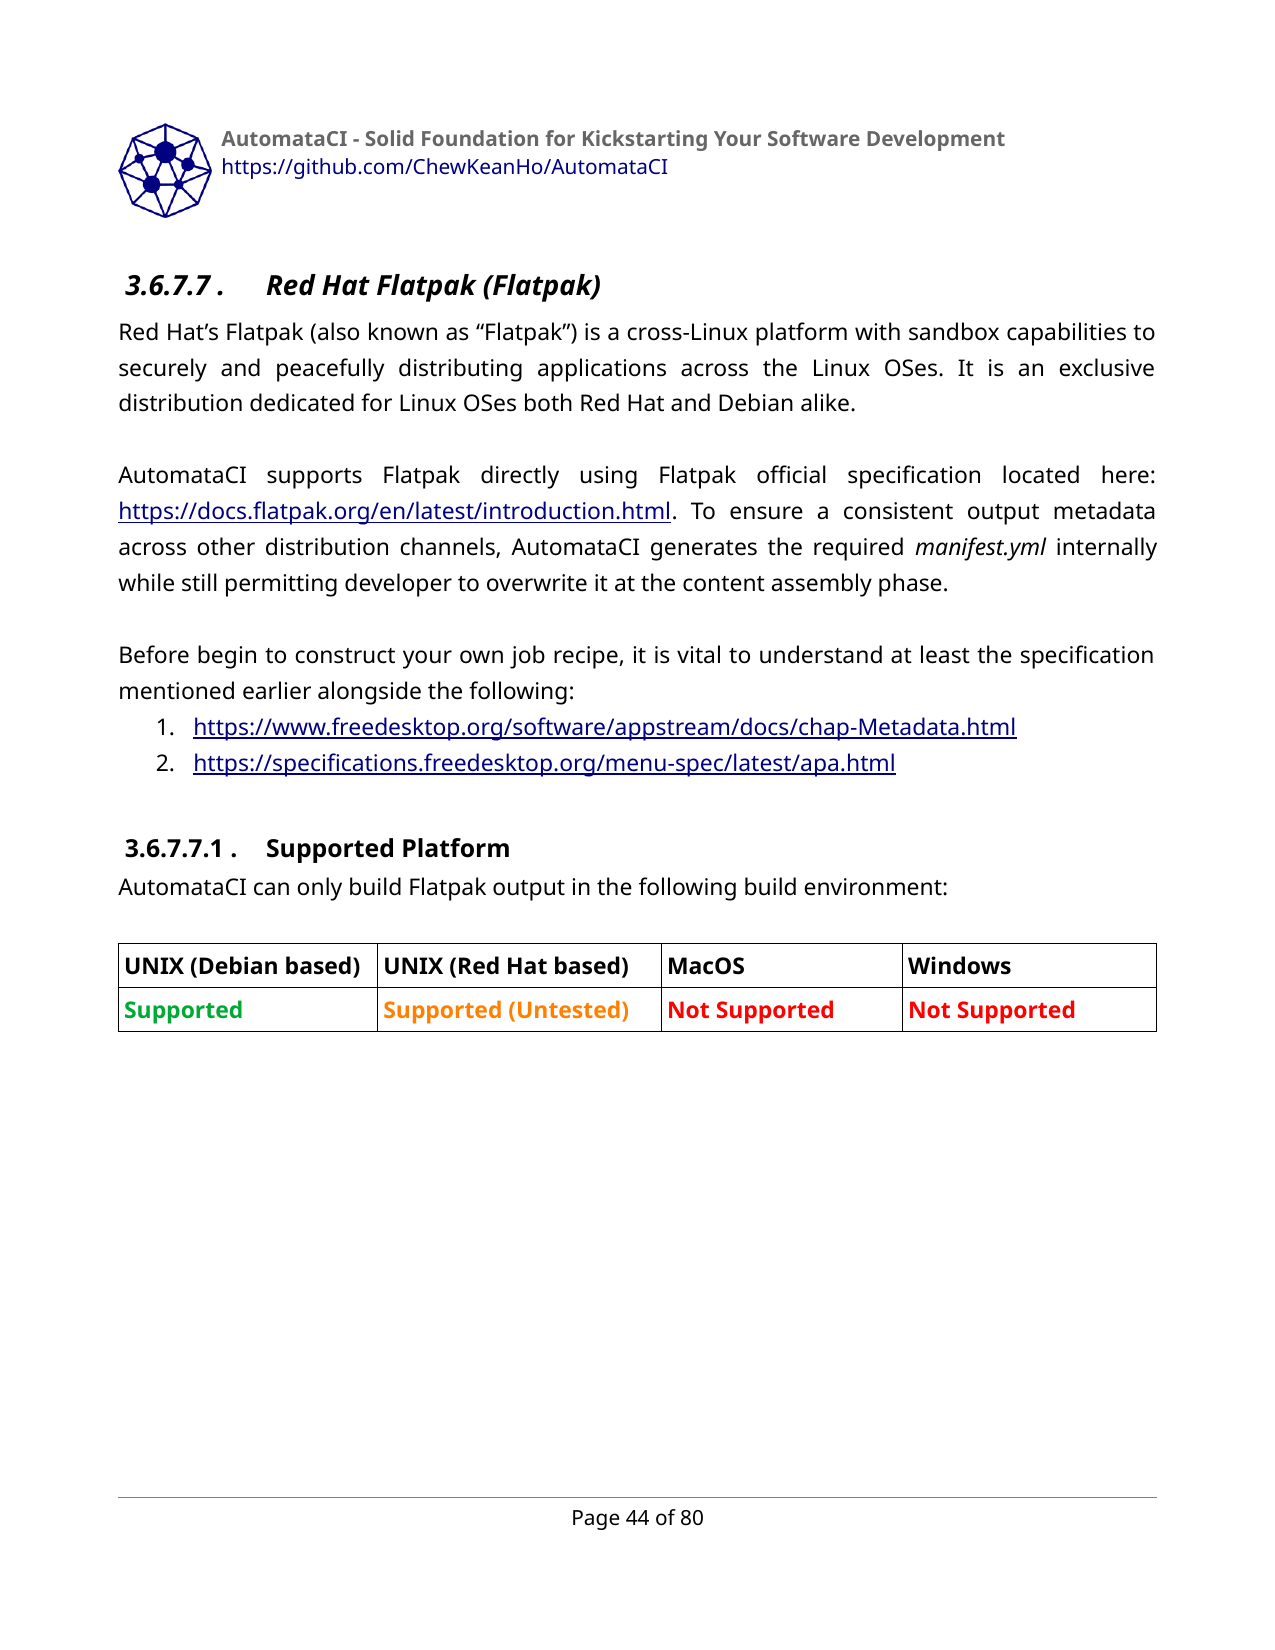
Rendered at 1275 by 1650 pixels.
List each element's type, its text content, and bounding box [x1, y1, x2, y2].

table_header UNIX (Red Hat based) [378, 944, 661, 987]
subtitle Red Hat Flatpak (Flatpak) [118, 265, 1157, 303]
table_cell Supported [119, 988, 377, 1031]
text Before begin to construct your own job recipe, it is vital to understand at least the specification mentioned earlier alongside the following: [118, 639, 1157, 706]
picture [118, 123, 212, 218]
text Red Hat’s Flatpak (also known as “Flatpak”) is a cross-Linux platform with sandbox capabilities to securely and peacefully distributing applications across the Linux OSes. It is an exclusive distribution dedicated for Linux OSes both Red Hat and Debian alike. [118, 316, 1157, 419]
subtitle Supported Platform [118, 831, 1157, 865]
table_header Windows [903, 944, 1156, 987]
table_header UNIX (Debian based) [119, 944, 377, 987]
table_cell Not Supported [662, 988, 902, 1031]
table_cell Not Supported [903, 988, 1156, 1031]
text AutomataCI supports Flatpak directly using Flatpak official specification located here: https://docs.flatpak.org/en/latest/introduction.html. To ensure a consistent output metadata across other distribution channels, AutomataCI generates the required manifest.yml internally while still permitting developer to overwrite it at the content assembly phase. [118, 459, 1157, 598]
list https://specifications.freedesktop.org/menu-spec/latest/apa.html [156, 747, 1157, 778]
table_header MacOS [662, 944, 902, 987]
list https://www.freedesktop.org/software/appstream/docs/chap-Metadata.html [156, 711, 1157, 742]
text AutomataCI can only build Flatpak output in the following build environment: [118, 871, 1157, 902]
table_cell Supported (Untested) [378, 988, 661, 1031]
